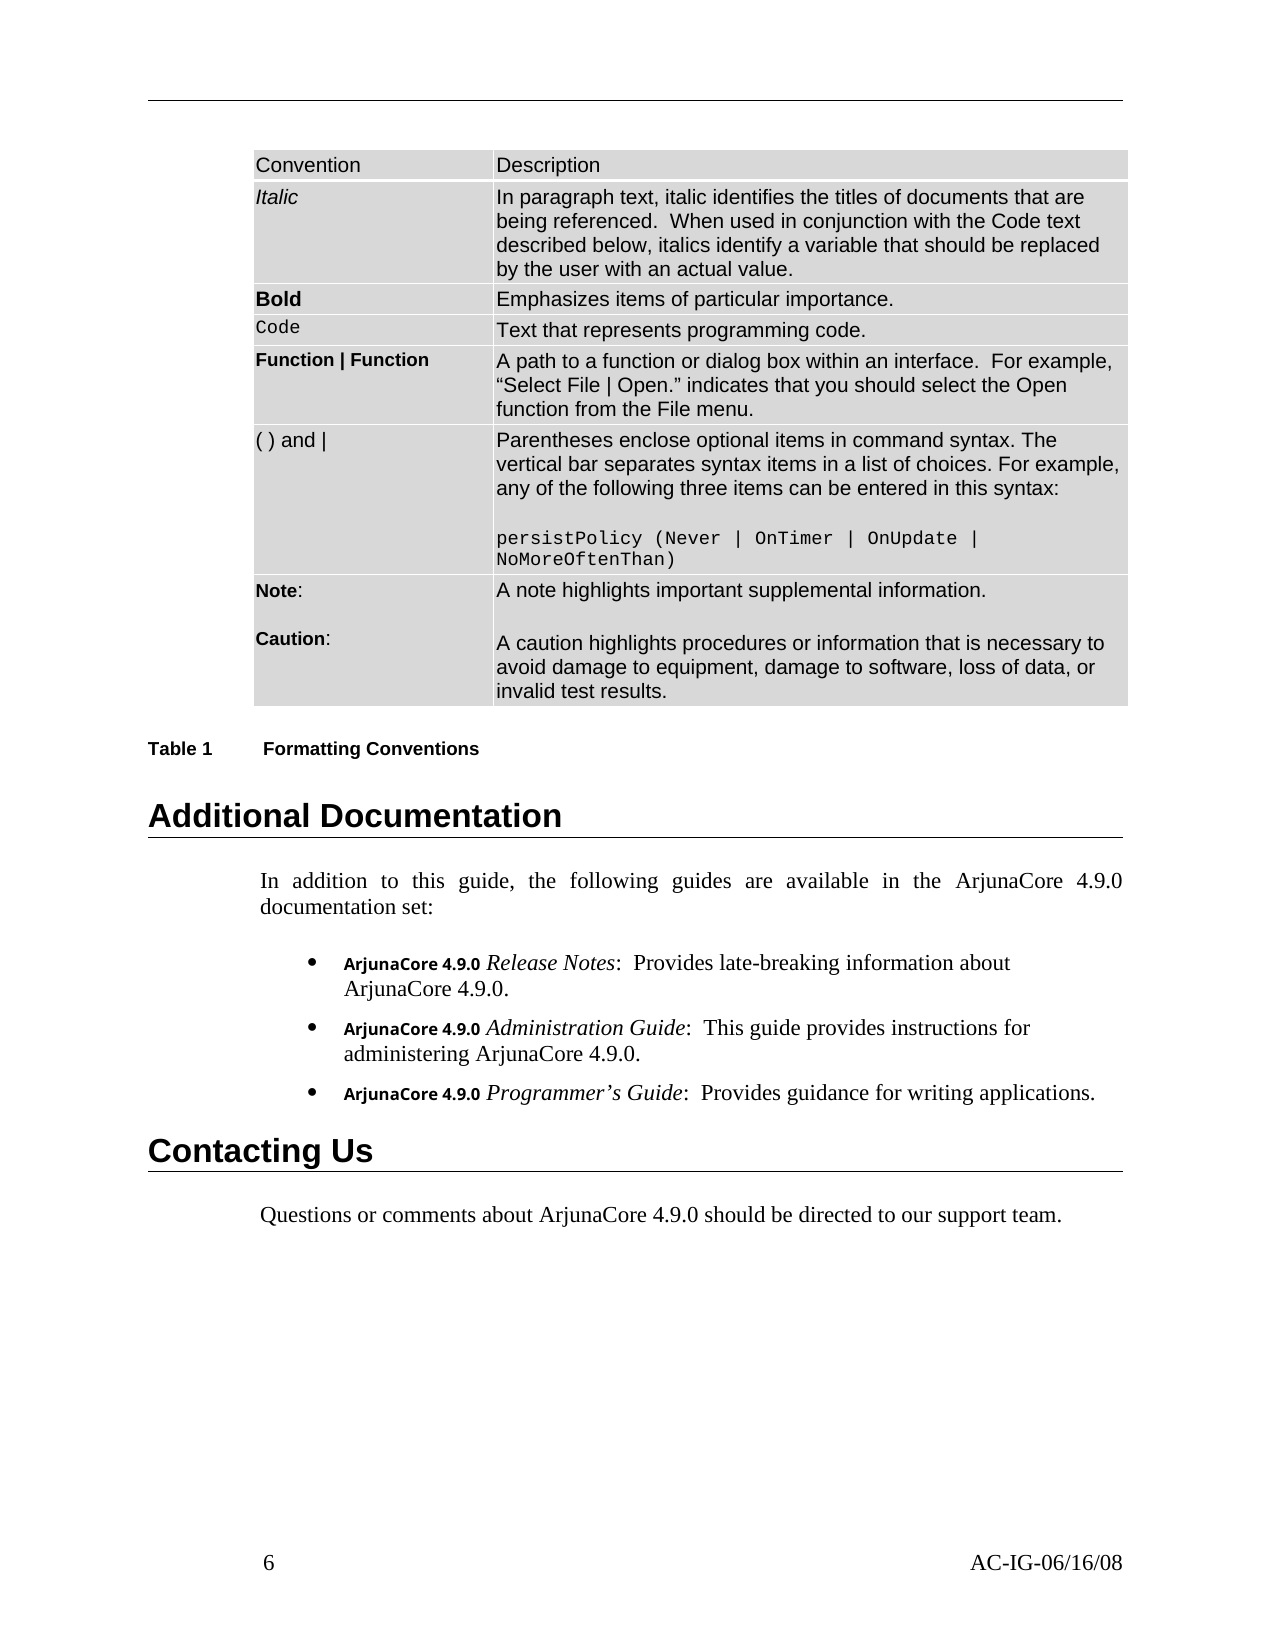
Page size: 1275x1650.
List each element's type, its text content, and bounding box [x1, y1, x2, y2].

table_cell Emphasizes items of particular importance. [494, 284, 1128, 314]
table_cell A path to a function or dialog box within an interface. For example, “Select File | Open.” indicates that you should select the Open function from the File menu. [494, 346, 1128, 424]
list ArjunaCore 4.9.0 Administration Guide: This guide provides instructions for administering ArjunaCore 4.9.0. [308, 1014, 1123, 1067]
text In addition to this guide, the following guides are available in the ArjunaCore 4.9.0 documentation set: [260, 867, 1123, 920]
table_cell Text that represents programming code. [494, 315, 1128, 345]
subtitle Additional Documentation [148, 796, 1123, 837]
table_cell Parentheses enclose optional items in command syntax. The vertical bar separates syntax items in a list of choices. For example, any of the following three items can be entered in this syntax: persistPolicy (Never | OnTimer | OnUpdate | NoMoreOftenThan) [494, 425, 1128, 574]
table_cell A note highlights important supplemental information. A caution highlights procedures or information that is necessary to avoid damage to equipment, damage to software, loss of data, or invalid test results. [494, 575, 1128, 706]
table_cell ( ) and | [254, 425, 493, 574]
table_cell Function | Function [254, 346, 493, 424]
table_cell Italic [254, 182, 493, 283]
list ArjunaCore 4.9.0 Programmer’s Guide: Provides guidance for writing applications. [308, 1079, 1123, 1106]
table_header Convention [254, 150, 493, 179]
table_cell Code [254, 315, 493, 345]
table_cell Note: Caution: [254, 575, 493, 706]
text Table 1 Formatting Conventions [148, 737, 1123, 759]
table_header Description [494, 150, 1128, 179]
list ArjunaCore 4.9.0 Release Notes: Provides late-breaking information about ArjunaCore 4.9.0. [308, 949, 1123, 1002]
text Questions or comments about ArjunaCore 4.9.0 should be directed to our support team. [260, 1201, 1123, 1228]
table_cell Bold [254, 284, 493, 314]
table_cell In paragraph text, italic identifies the titles of documents that are being referenced. When used in conjunction with the Code text described below, italics identify a variable that should be replaced by the user with an actual value. [494, 182, 1128, 283]
subtitle Contacting Us [148, 1131, 1123, 1171]
